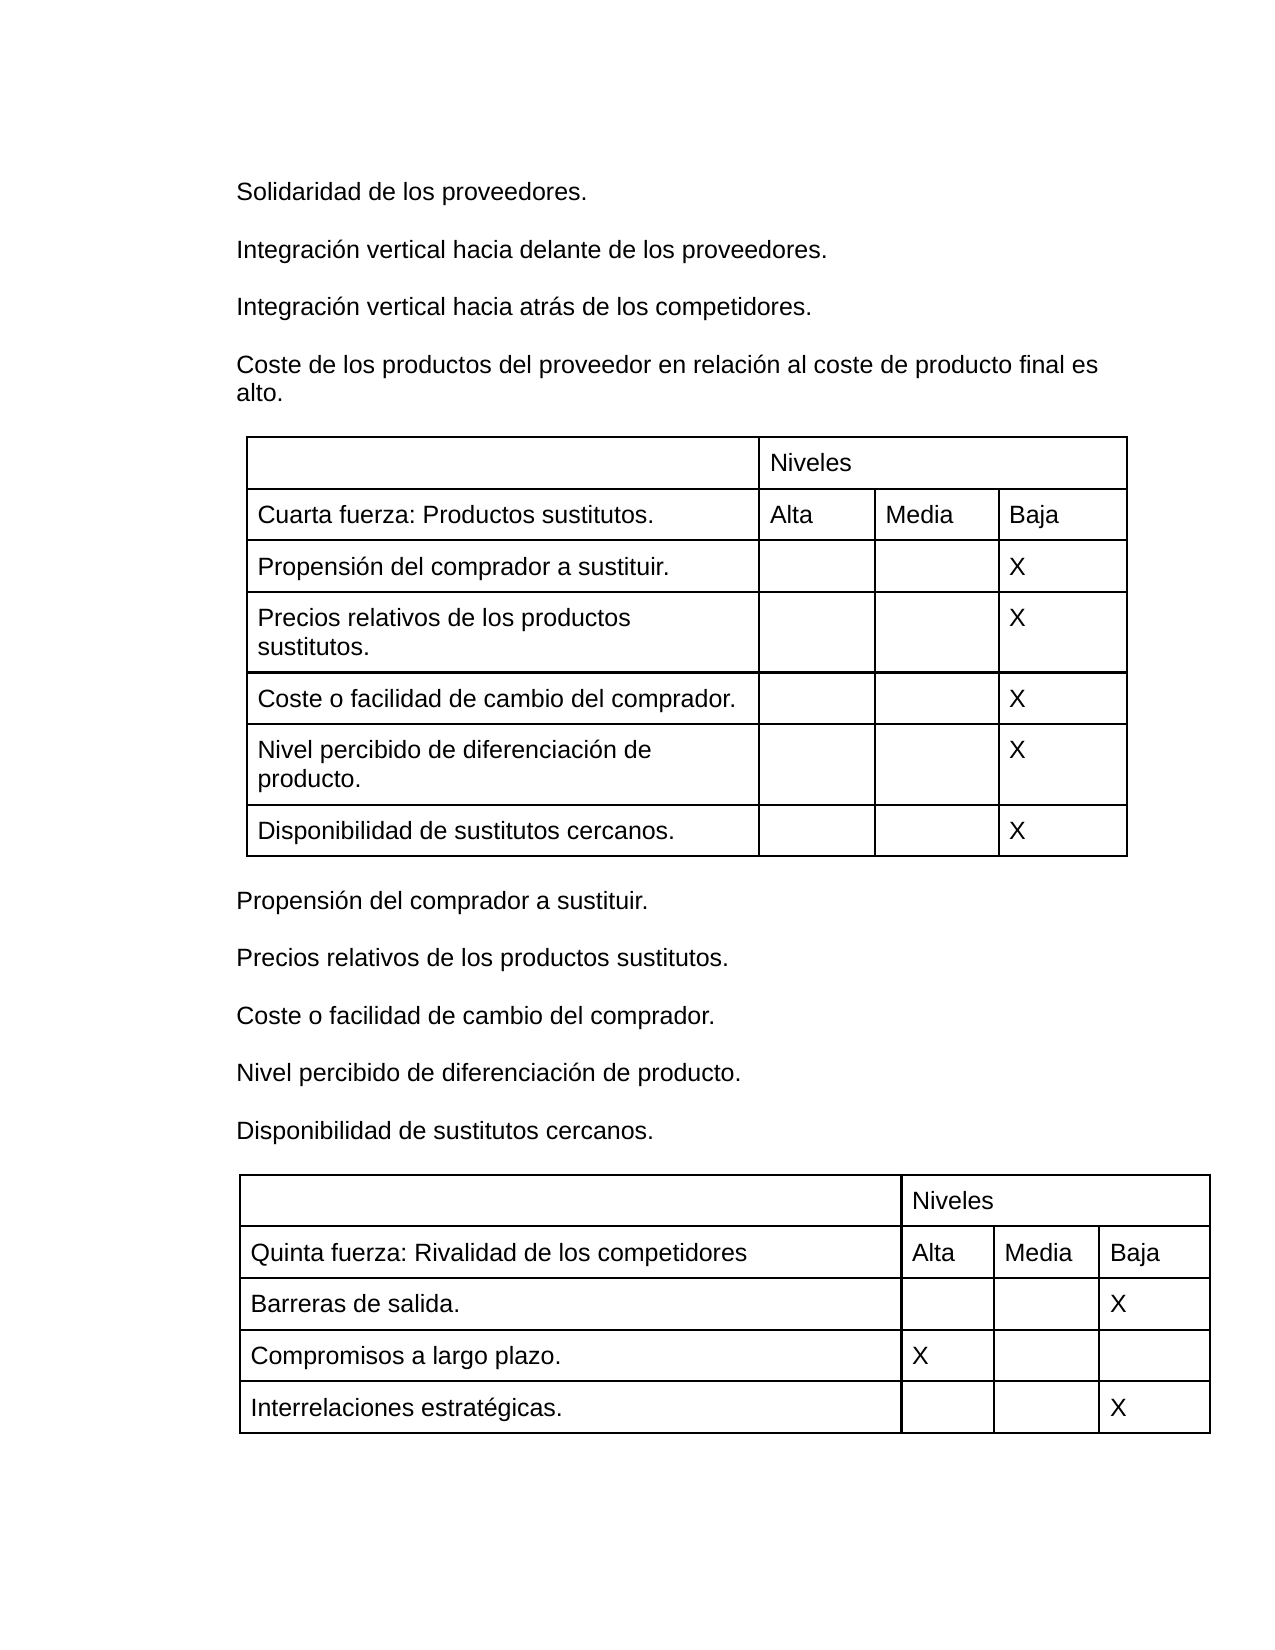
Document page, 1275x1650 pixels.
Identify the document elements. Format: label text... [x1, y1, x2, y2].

table_cell [876, 674, 998, 723]
table_cell [995, 1382, 1098, 1432]
table_cell [995, 1279, 1098, 1328]
text Nivel percibido de diferenciación de producto. [236, 1058, 1127, 1087]
table_cell Cuarta fuerza: Productos sustitutos. [248, 490, 758, 539]
table_cell [1100, 1331, 1209, 1380]
table_cell X [1000, 725, 1126, 803]
table_cell Compromisos a largo plazo. [241, 1331, 900, 1380]
table_cell [760, 541, 874, 591]
table_cell X [903, 1331, 993, 1380]
text Coste o facilidad de cambio del comprador. [236, 1001, 1127, 1030]
table_header [248, 438, 758, 488]
table_cell X [1000, 674, 1126, 723]
table_cell Precios relativos de los productos sustitutos. [248, 593, 758, 671]
table_cell X [1000, 593, 1126, 671]
table_cell [876, 725, 998, 803]
table_cell [876, 806, 998, 855]
table_cell [760, 593, 874, 671]
text Solidaridad de los proveedores. [236, 177, 1127, 206]
table_cell Coste o facilidad de cambio del comprador. [248, 674, 758, 723]
table_cell Barreras de salida. [241, 1279, 900, 1328]
text Precios relativos de los productos sustitutos. [236, 943, 1127, 972]
table_cell Disponibilidad de sustitutos cercanos. [248, 806, 758, 855]
table_cell Propensión del comprador a sustituir. [248, 541, 758, 591]
table_cell [876, 593, 998, 671]
table_header Niveles [760, 438, 1126, 488]
table_cell X [1100, 1382, 1209, 1432]
text Integración vertical hacia atrás de los competidores. [236, 292, 1127, 321]
table_header Niveles [903, 1176, 1209, 1225]
table_cell X [1100, 1279, 1209, 1328]
table_cell [760, 674, 874, 723]
table_cell Media [876, 490, 998, 539]
table_cell Media [995, 1227, 1098, 1277]
table_cell X [1000, 806, 1126, 855]
table_cell [760, 725, 874, 803]
table_cell [903, 1382, 993, 1432]
table_cell Nivel percibido de diferenciación de producto. [248, 725, 758, 803]
table_cell X [1000, 541, 1126, 591]
text Disponibilidad de sustitutos cercanos. [236, 1116, 1127, 1145]
text Coste de los productos del proveedor en relación al coste de producto final es alto. [236, 350, 1127, 407]
table_cell [760, 806, 874, 855]
table_cell Baja [1100, 1227, 1209, 1277]
table_header [241, 1176, 900, 1225]
table_cell Interrelaciones estratégicas. [241, 1382, 900, 1432]
table_cell [903, 1279, 993, 1328]
table_cell Baja [1000, 490, 1126, 539]
text Propensión del comprador a sustituir. [236, 886, 1127, 915]
table_cell [876, 541, 998, 591]
table_cell [995, 1331, 1098, 1380]
table_cell Quinta fuerza: Rivalidad de los competidores [241, 1227, 900, 1277]
text Integración vertical hacia delante de los proveedores. [236, 235, 1127, 263]
table_cell Alta [903, 1227, 993, 1277]
table_cell Alta [760, 490, 874, 539]
